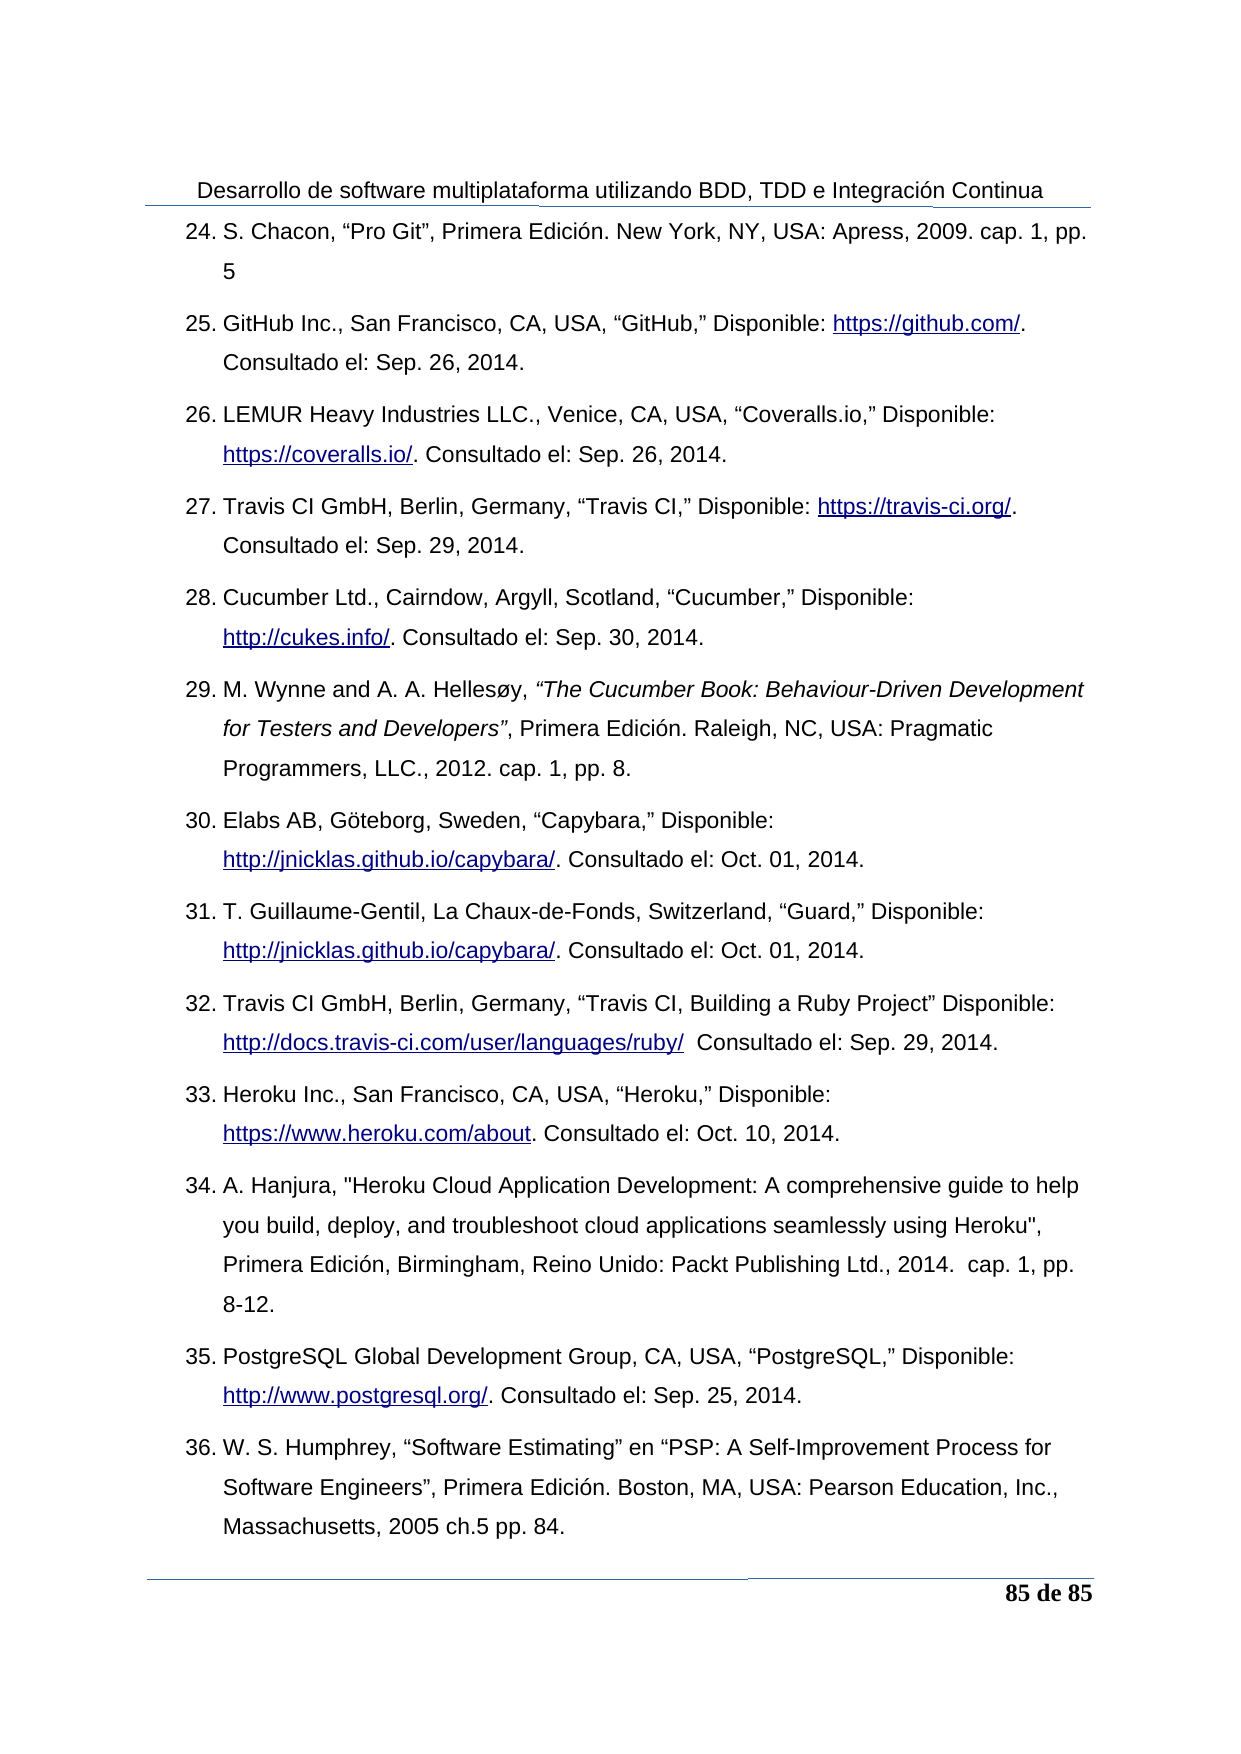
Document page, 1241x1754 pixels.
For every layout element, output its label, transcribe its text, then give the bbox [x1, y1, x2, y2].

subtitle GitHub Inc., San Francisco, CA, USA, “GitHub,” Disponible: https://github.com/. Consultado el: Sep. 26, 2014. [185, 310, 1093, 376]
subtitle M. Wynne and A. A. Hellesøy, “The Cucumber Book: Behaviour-Driven Development for Testers and Developers”, Primera Edición. Raleigh, NC, USA: Pragmatic Programmers, LLC., 2012. cap. 1, pp. 8. [185, 676, 1093, 781]
subtitle PostgreSQL Global Development Group, CA, USA, “PostgreSQL,” Disponible: http://www.postgresql.org/. Consultado el: Sep. 25, 2014. [185, 1343, 1093, 1409]
subtitle A. Hanjura, "Heroku Cloud Application Development: A comprehensive guide to help you build, deploy, and troubleshoot cloud applications seamlessly using Heroku", Primera Edición, Birmingham, Reino Unido: Packt Publishing Ltd., 2014. cap. 1, pp. 8-12. [185, 1172, 1093, 1317]
subtitle Travis CI GmbH, Berlin, Germany, “Travis CI, Building a Ruby Project” Disponible: http://docs.travis-ci.com/user/languages/ruby/ Consultado el: Sep. 29, 2014. [185, 989, 1093, 1055]
subtitle W. S. Humphrey, “Software Estimating” en “PSP: A Self-Improvement Process for Software Engineers”, Primera Edición. Boston, MA, USA: Pearson Education, Inc., Massachusetts, 2005 ch.5 pp. 84. [185, 1434, 1093, 1539]
subtitle Cucumber Ltd., Cairndow, Argyll, Scotland, “Cucumber,” Disponible: http://cukes.info/. Consultado el: Sep. 30, 2014. [185, 584, 1093, 650]
subtitle Heroku Inc., San Francisco, CA, USA, “Heroku,” Disponible: https://www.heroku.com/about. Consultado el: Oct. 10, 2014. [185, 1081, 1093, 1147]
subtitle S. Chacon, “Pro Git”, Primera Edición. New York, NY, USA: Apress, 2009. cap. 1, pp. 5 [185, 218, 1093, 284]
subtitle Elabs AB, Göteborg, Sweden, “Capybara,” Disponible: http://jnicklas.github.io/capybara/. Consultado el: Oct. 01, 2014. [185, 807, 1093, 872]
subtitle Travis CI GmbH, Berlin, Germany, “Travis CI,” Disponible: https://travis-ci.org/. Consultado el: Sep. 29, 2014. [185, 493, 1093, 558]
subtitle LEMUR Heavy Industries LLC., Venice, CA, USA, “Coveralls.io,” Disponible: https://coveralls.io/. Consultado el: Sep. 26, 2014. [185, 401, 1093, 467]
subtitle T. Guillaume-Gentil, La Chaux-de-Fonds, Switzerland, “Guard,” Disponible: http://jnicklas.github.io/capybara/. Consultado el: Oct. 01, 2014. [185, 898, 1093, 964]
